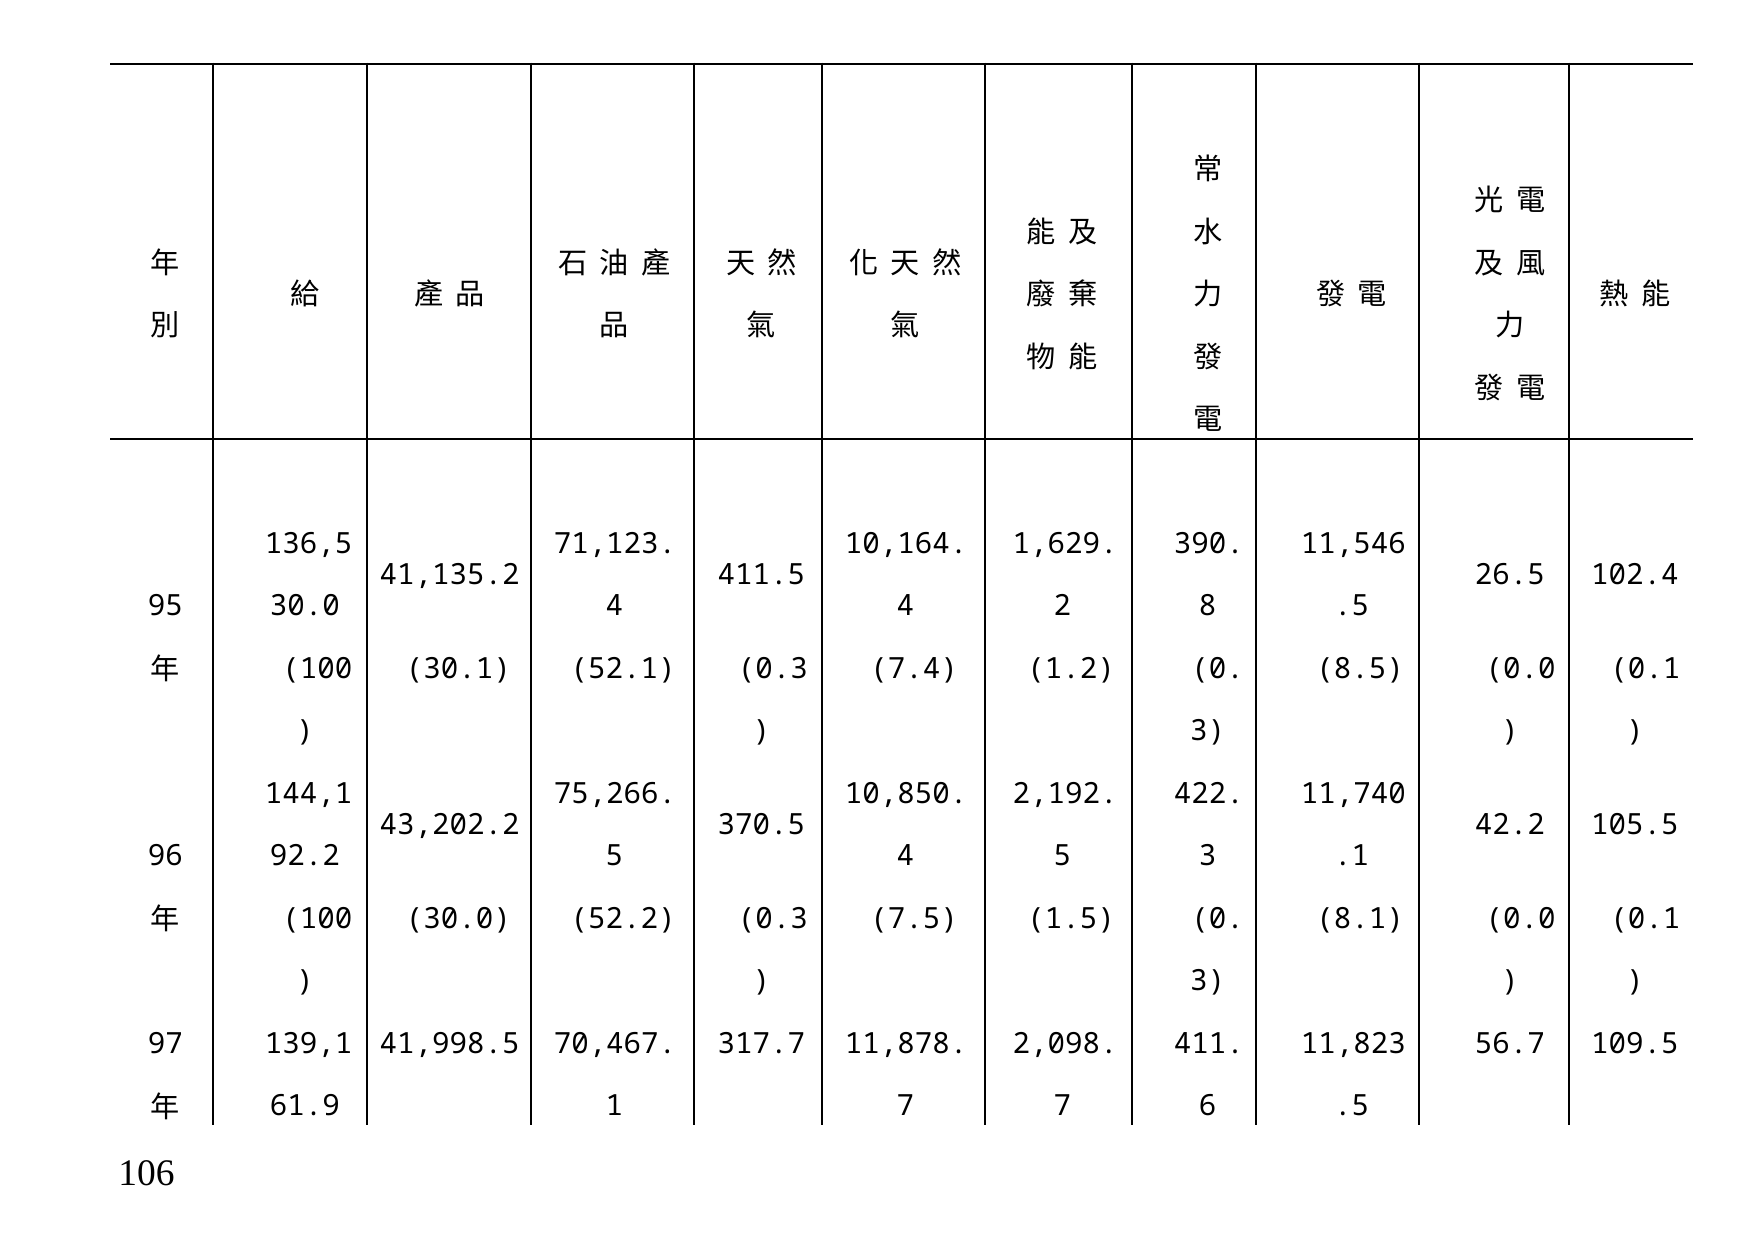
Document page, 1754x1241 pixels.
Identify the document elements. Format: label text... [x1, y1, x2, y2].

table_cell (1.5) [986, 875, 1131, 1000]
table_header 石油產品 [532, 65, 693, 438]
table_cell 75,266.5 [532, 750, 693, 875]
table_cell 144,192.2 [214, 750, 366, 875]
table_cell 11,740.1 [1257, 750, 1418, 875]
table_cell (0.3) [695, 875, 821, 1000]
table_header 光電及風力 發電 [1420, 65, 1568, 438]
table_header 化天然氣 [823, 65, 984, 438]
table_cell (30.1) [368, 625, 530, 750]
table_cell 56.7 [1420, 1000, 1568, 1125]
table_cell 136,530.0 [214, 440, 366, 625]
table_cell (0.3) [1133, 625, 1255, 750]
table_cell 26.5 [1420, 440, 1568, 625]
table_cell (0.1) [1570, 625, 1693, 750]
table_cell (0.0) [1420, 875, 1568, 1000]
table_cell 41,998.5 [368, 1000, 530, 1125]
table_header 年別 [110, 65, 212, 438]
table_cell 105.5 [1570, 750, 1693, 875]
table_header 發電 [1257, 65, 1418, 438]
table_cell 2,192.5 [986, 750, 1131, 875]
table_cell 370.5 [695, 750, 821, 875]
table_cell 10,164.4 [823, 440, 984, 625]
table_cell (100) [214, 875, 366, 1000]
table_cell 96年 [110, 750, 212, 1000]
table_header 給 [214, 65, 366, 438]
table_cell 390.8 [1133, 440, 1255, 625]
table_header 常水力發電 [1133, 65, 1255, 438]
table_cell 411.5 [695, 440, 821, 625]
table_cell (8.5) [1257, 625, 1418, 750]
table_cell (52.2) [532, 875, 693, 1000]
table_cell (1.2) [986, 625, 1131, 750]
table_cell 97年 [110, 1000, 212, 1125]
table_cell (7.4) [823, 625, 984, 750]
table_cell 109.5 [1570, 1000, 1693, 1125]
table_cell (0.3) [1133, 875, 1255, 1000]
table_cell (100) [214, 625, 366, 750]
table_cell (8.1) [1257, 875, 1418, 1000]
table_cell 41,135.2 [368, 440, 530, 625]
table_cell 11,546.5 [1257, 440, 1418, 625]
table_cell 2,098.7 [986, 1000, 1131, 1125]
table_cell 139,161.9 [214, 1000, 366, 1125]
table_cell 11,878.7 [823, 1000, 984, 1125]
table_cell 71,123.4 [532, 440, 693, 625]
table_cell (0.0) [1420, 625, 1568, 750]
table_cell 317.7 [695, 1000, 821, 1125]
table_cell 42.2 [1420, 750, 1568, 875]
table_cell (30.0) [368, 875, 530, 1000]
table_cell 411.6 [1133, 1000, 1255, 1125]
table_cell 1,629.2 [986, 440, 1131, 625]
table_cell 70,467.1 [532, 1000, 693, 1125]
table_cell 10,850.4 [823, 750, 984, 875]
table_header 產品 [368, 65, 530, 438]
table_cell 95年 [110, 440, 212, 750]
table_cell (7.5) [823, 875, 984, 1000]
table_cell (52.1) [532, 625, 693, 750]
table_header 天然氣 [695, 65, 821, 438]
table_header 能及廢棄物能 [986, 65, 1131, 438]
table_cell (0.1) [1570, 875, 1693, 1000]
table_cell 43,202.2 [368, 750, 530, 875]
table_cell 102.4 [1570, 440, 1693, 625]
table_header 熱能 [1570, 65, 1693, 438]
table_cell 422.3 [1133, 750, 1255, 875]
table_cell 11,823.5 [1257, 1000, 1418, 1125]
table_cell (0.3) [695, 625, 821, 750]
